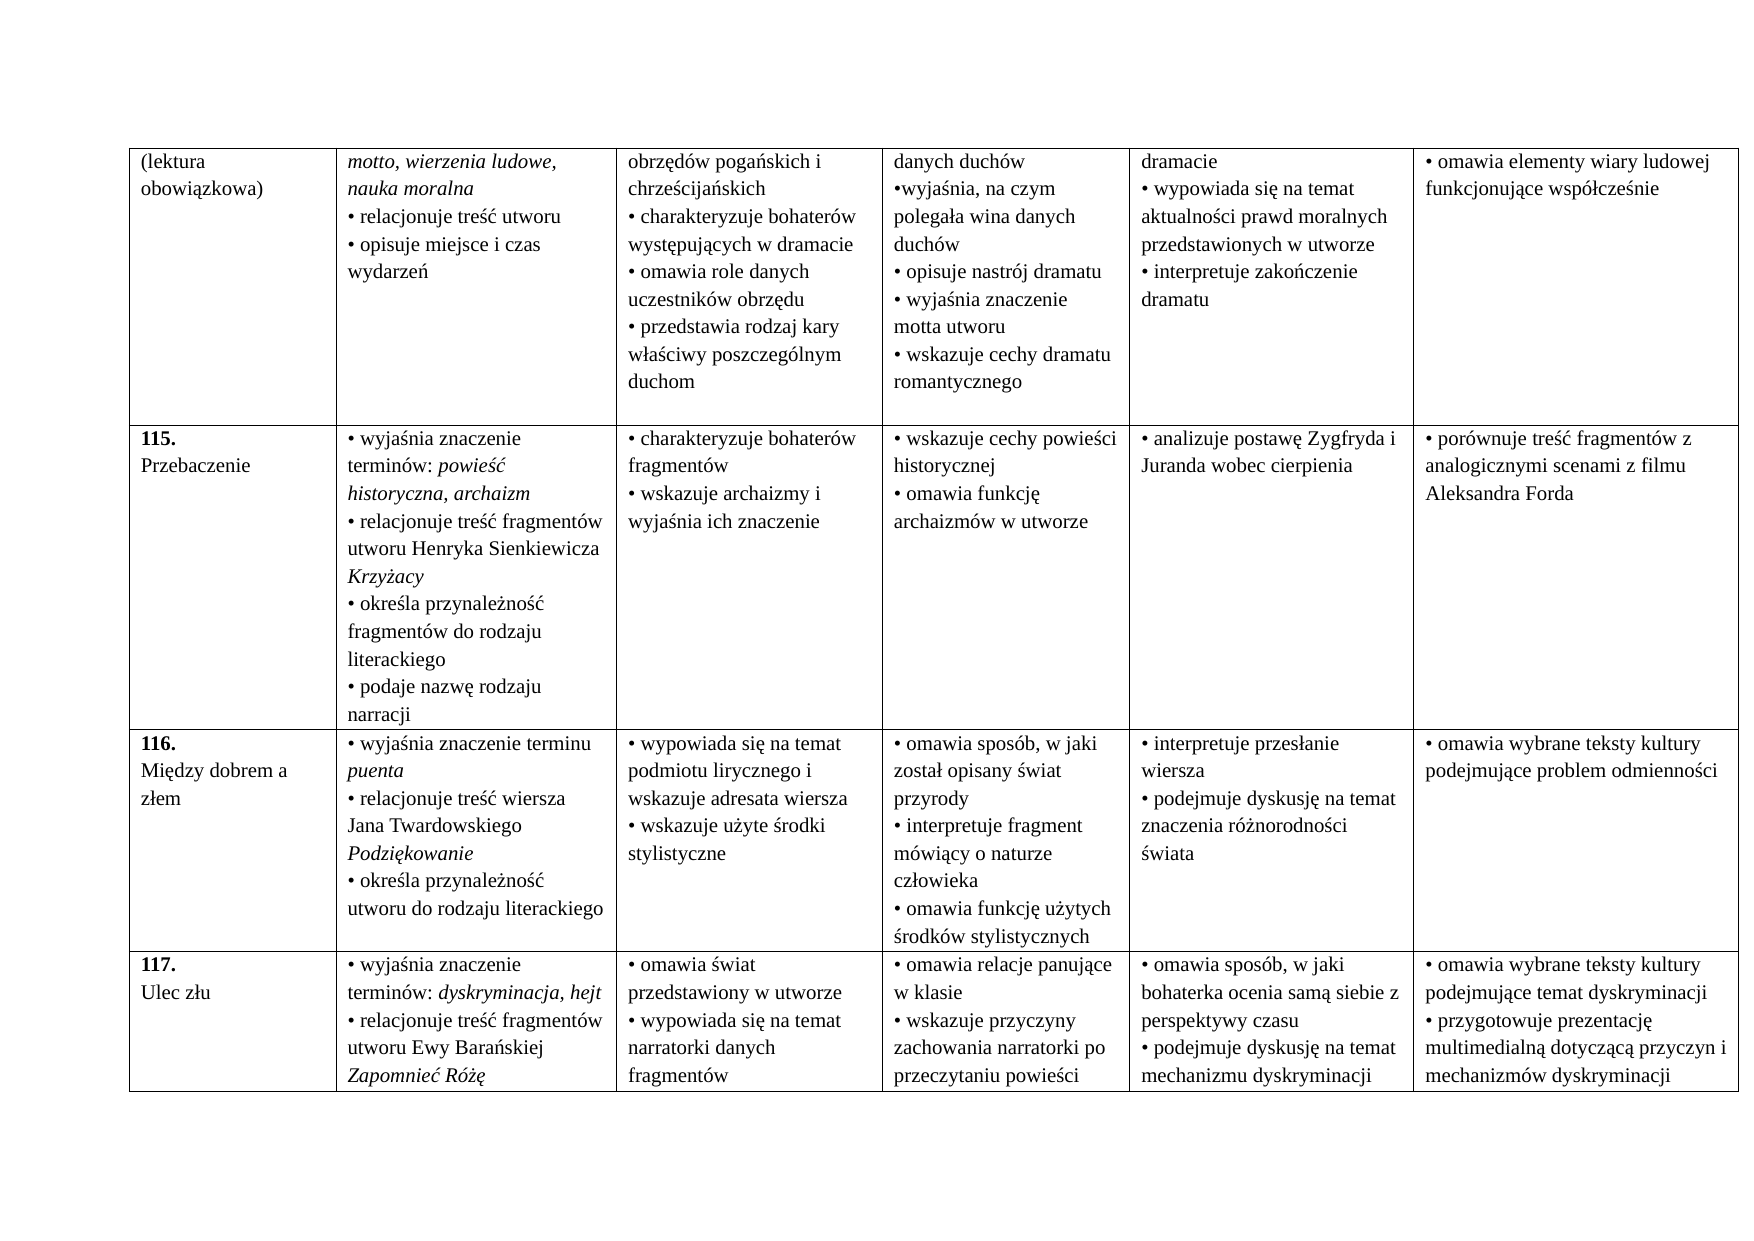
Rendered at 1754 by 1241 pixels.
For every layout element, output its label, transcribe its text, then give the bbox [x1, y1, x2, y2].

table_cell • wypowiada się na temat podmiotu lirycznego i wskazuje adresata wiersza • wskazuje użyte środki stylistyczne [617, 730, 882, 951]
table_cell obrzędów pogańskich i chrześcijańskich • charakteryzuje bohaterów występujących w dramacie • omawia role danych uczestników obrzędu • przedstawia rodzaj kary właściwy poszczególnym duchom [617, 149, 882, 425]
table_cell • omawia sposób, w jaki został opisany świat przyrody • interpretuje fragment mówiący o naturze człowieka • omawia funkcję użytych środków stylistycznych [883, 730, 1129, 951]
table_cell 115. Przebaczenie [130, 426, 336, 729]
table_cell dramacie • wypowiada się na temat aktualności prawd moralnych przedstawionych w utworze • interpretuje zakończenie dramatu [1130, 149, 1413, 425]
table_cell (lektura obowiązkowa) [130, 149, 336, 425]
table_cell danych duchów •wyjaśnia, na czym polegała wina danych duchów • opisuje nastrój dramatu • wyjaśnia znaczenie motta utworu • wskazuje cechy dramatu romantycznego [883, 149, 1129, 425]
table_cell • omawia sposób, w jaki bohaterka ocenia samą siebie z perspektywy czasu • podejmuje dyskusję na temat mechanizmu dyskryminacji [1130, 952, 1413, 1091]
table_cell • wskazuje cechy powieści historycznej • omawia funkcję archaizmów w utworze [883, 426, 1129, 729]
table_cell • wyjaśnia znaczenie terminów: dyskryminacja, hejt • relacjonuje treść fragmentów utworu Ewy Barańskiej Zapomnieć Różę [337, 952, 616, 1091]
table_cell 116. Między dobrem a złem [130, 730, 336, 951]
table_cell • analizuje postawę Zygfryda i Juranda wobec cierpienia [1130, 426, 1413, 729]
table_cell • charakteryzuje bohaterów fragmentów • wskazuje archaizmy i wyjaśnia ich znaczenie [617, 426, 882, 729]
table_cell • porównuje treść fragmentów z analogicznymi scenami z filmu Aleksandra Forda [1414, 426, 1738, 729]
table_cell • omawia wybrane teksty kultury podejmujące temat dyskryminacji • przygotowuje prezentację multimedialną dotyczącą przyczyn i mechanizmów dyskryminacji [1414, 952, 1738, 1091]
table_cell • interpretuje przesłanie wiersza • podejmuje dyskusję na temat znaczenia różnorodności świata [1130, 730, 1413, 951]
table_cell motto, wierzenia ludowe, nauka moralna • relacjonuje treść utworu • opisuje miejsce i czas wydarzeń [337, 149, 616, 425]
table_cell • wyjaśnia znaczenie terminu puenta • relacjonuje treść wiersza Jana Twardowskiego Podziękowanie • określa przynależność utworu do rodzaju literackiego [337, 730, 616, 951]
table_cell • omawia elementy wiary ludowej funkcjonujące współcześnie [1414, 149, 1738, 425]
table_cell • omawia wybrane teksty kultury podejmujące problem odmienności [1414, 730, 1738, 951]
table_cell 117. Ulec złu [130, 952, 336, 1091]
table_cell • omawia relacje panujące w klasie • wskazuje przyczyny zachowania narratorki po przeczytaniu powieści [883, 952, 1129, 1091]
table_cell • wyjaśnia znaczenie terminów: powieść historyczna, archaizm • relacjonuje treść fragmentów utworu Henryka Sienkiewicza Krzyżacy • określa przynależność fragmentów do rodzaju literackiego • podaje nazwę rodzaju narracji [337, 426, 616, 729]
table_cell • omawia świat przedstawiony w utworze • wypowiada się na temat narratorki danych fragmentów [617, 952, 882, 1091]
